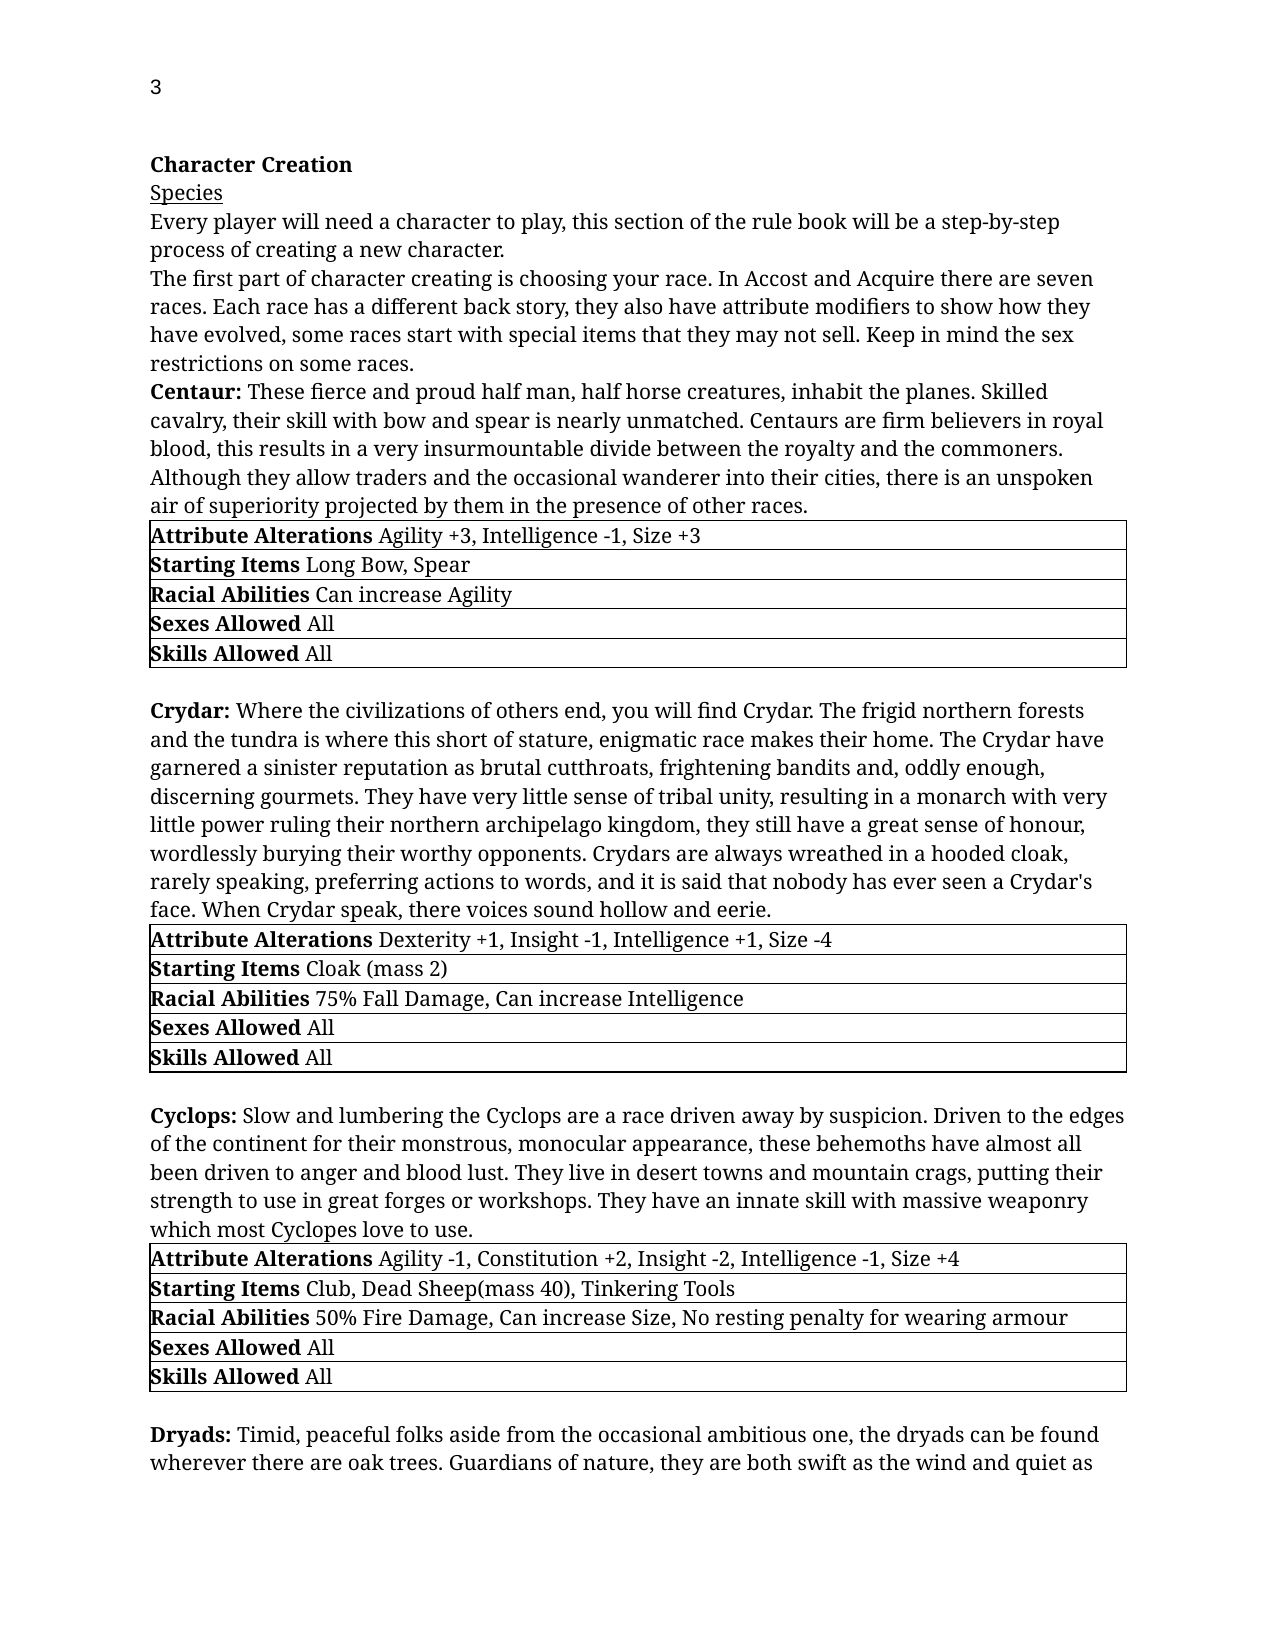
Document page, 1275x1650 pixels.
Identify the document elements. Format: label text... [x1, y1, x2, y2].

table_cell Sexes Allowed All [151, 609, 1126, 638]
table_cell Racial Abilities 50% Fire Damage, Can increase Size, No resting penalty for wearing armour [151, 1303, 1126, 1332]
table_cell Starting Items Club, Dead Sheep(mass 40), Tinkering Tools [151, 1274, 1126, 1302]
table_cell Skills Allowed All [151, 639, 1126, 667]
text Dryads: Timid, peaceful folks aside from the occasional ambitious one, the dryads can be found wherever there are oak trees. Guardians of nature, they are both swift as the wind and quiet as [150, 1420, 1125, 1477]
table_cell Starting Items Cloak (mass 2) [151, 955, 1126, 983]
text Species [150, 178, 1125, 207]
table_cell Starting Items Long Bow, Spear [151, 550, 1126, 579]
text Every player will need a character to play, this section of the rule book will be a step-by-step process of creating a new character. [150, 207, 1125, 264]
text Centaur: These fierce and proud half man, half horse creatures, inhabit the planes. Skilled cavalry, their skill with bow and spear is nearly unmatched. Centaurs are firm believers in royal blood, this results in a very insurmountable divide between the royalty and the commoners. Although they allow traders and the occasional wanderer into their cities, there is an unspoken air of superiority projected by them in the presence of other races. [150, 377, 1125, 520]
table_header Attribute Alterations Agility -1, Constitution +2, Insight -2, Intelligence -1, Size +4 [151, 1244, 1126, 1273]
text The first part of character creating is choosing your race. In Accost and Acquire there are seven races. Each race has a different back story, they also have attribute modifiers to show how they have evolved, some races start with special items that they may not sell. Keep in mind the sex restrictions on some races. [150, 264, 1125, 377]
table_cell Racial Abilities 75% Fall Damage, Can increase Intelligence [151, 984, 1126, 1012]
table_cell Skills Allowed All [151, 1362, 1126, 1391]
table_cell Sexes Allowed All [151, 1333, 1126, 1361]
table_cell Skills Allowed All [151, 1043, 1126, 1071]
text Character Creation [150, 150, 1125, 178]
text Crydar: Where the civilizations of others end, you will find Crydar. The frigid northern forests and the tundra is where this short of stature, enigmatic race makes their home. The Crydar have garnered a sinister reputation as brutal cutthroats, frightening bandits and, oddly enough, discerning gourmets. They have very little sense of tribal unity, resulting in a monarch with very little power ruling their northern archipelago kingdom, they still have a great sense of honour, wordlessly burying their worthy opponents. Crydars are always wreathed in a hooded cloak, rarely speaking, preferring actions to words, and it is said that nobody has ever seen a Crydar's face. When Crydar speak, there voices sound hollow and eerie. [150, 697, 1125, 924]
table_header Attribute Alterations Agility +3, Intelligence -1, Size +3 [151, 521, 1126, 549]
table_header Attribute Alterations Dexterity +1, Insight -1, Intelligence +1, Size -4 [151, 925, 1126, 953]
table_cell Sexes Allowed All [151, 1014, 1126, 1042]
table_cell Racial Abilities Can increase Agility [151, 580, 1126, 608]
text Cyclops: Slow and lumbering the Cyclops are a race driven away by suspicion. Driven to the edges of the continent for their monstrous, monocular appearance, these behemoths have almost all been driven to anger and blood lust. They live in desert towns and mountain crags, putting their strength to use in great forges or workshops. They have an innate skill with massive weaponry which most Cyclopes love to use. [150, 1101, 1125, 1243]
